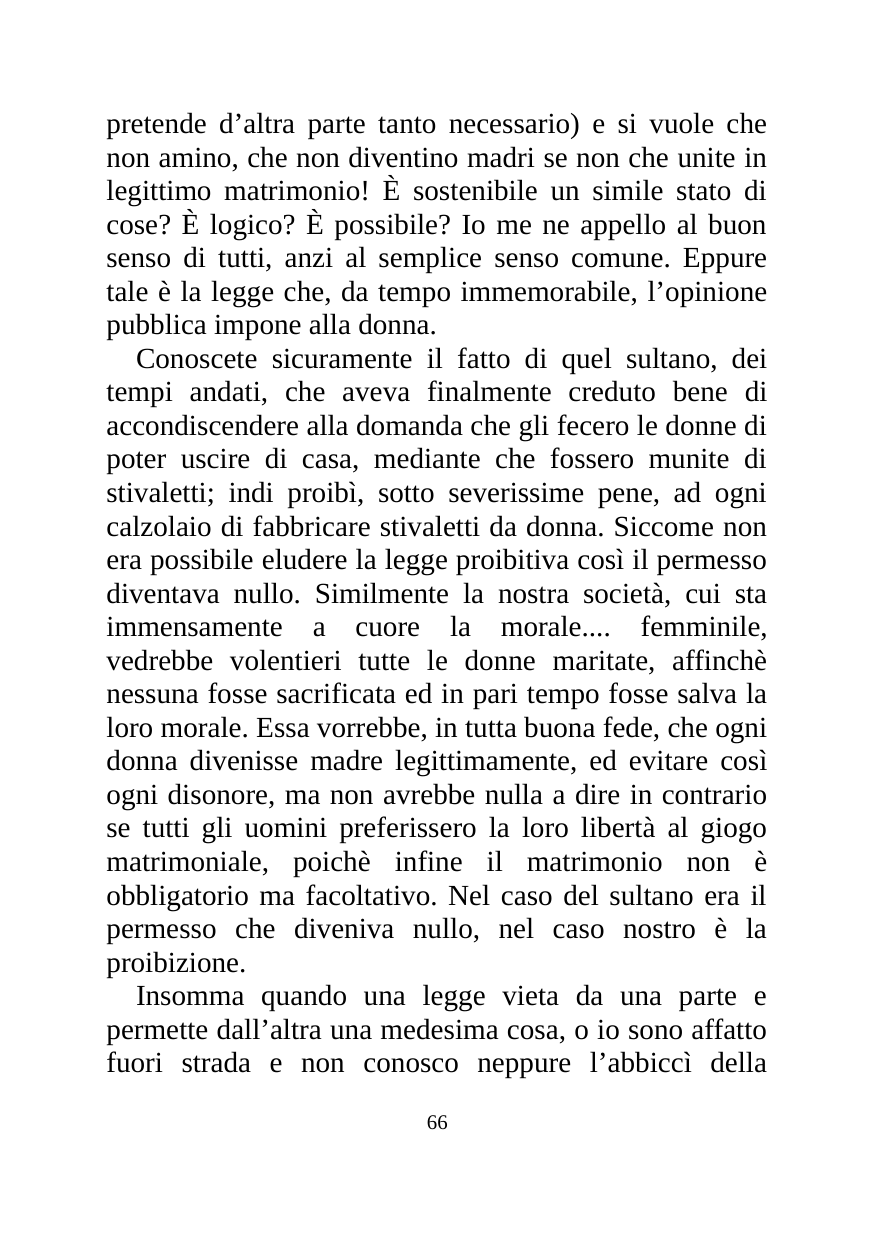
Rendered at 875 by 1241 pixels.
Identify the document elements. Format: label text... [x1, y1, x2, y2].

text pretende d’altra parte tanto necessario) e si vuole che non amino, che non diventino madri se non che unite in legittimo matrimonio! È sostenibile un simile stato di cose? È logico? È possibile? Io me ne appello al buon senso di tutti, anzi al semplice senso comune. Eppure tale è la legge che, da tempo immemorabile, l’opinione pubblica impone alla donna. [106, 106, 768, 341]
text Insomma quando una legge vieta da una parte e permette dall’altra una medesima cosa, o io sono affatto fuori strada e non conosco neppure l’abbiccì della [106, 978, 768, 1079]
text Conoscete sicuramente il fatto di quel sultano, dei tempi andati, che aveva finalmente creduto bene di accondiscendere alla domanda che gli fecero le donne di poter uscire di casa, mediante che fossero munite di stivaletti; indi proibì, sotto severissime pene, ad ogni calzolaio di fabbricare stivaletti da donna. Siccome non era possibile eludere la legge proibitiva così il permesso diventava nullo. Similmente la nostra società, cui sta immensamente a cuore la morale.... femminile, vedrebbe volentieri tutte le donne maritate, affinchè nessuna fosse sacrificata ed in pari tempo fosse salva la loro morale. Essa vorrebbe, in tutta buona fede, che ogni donna divenisse madre legittimamente, ed evitare così ogni disonore, ma non avrebbe nulla a dire in contrario se tutti gli uomini preferissero la loro libertà al giogo matrimoniale, poichè infine il matrimonio non è obbligatorio ma facoltativo. Nel caso del sultano era il permesso che diveniva nullo, nel caso nostro è la proibizione. [106, 341, 768, 978]
